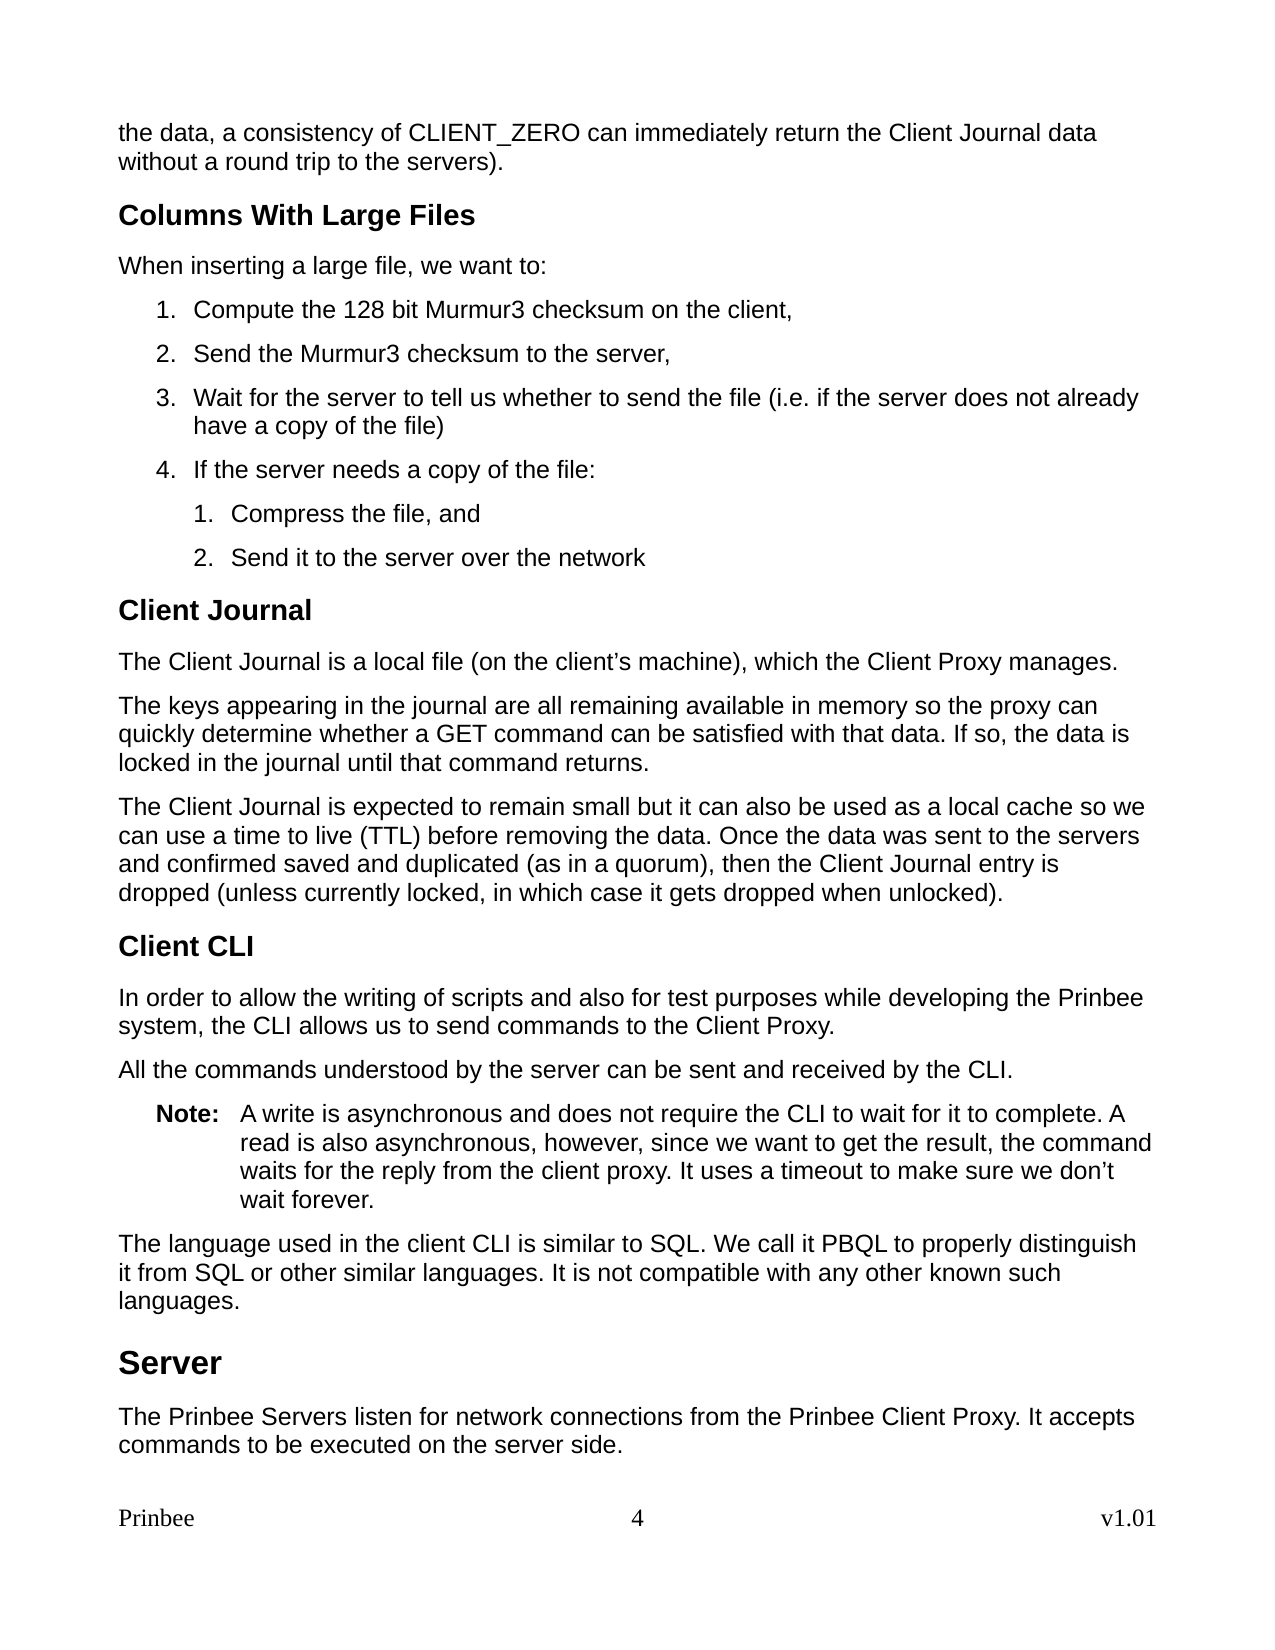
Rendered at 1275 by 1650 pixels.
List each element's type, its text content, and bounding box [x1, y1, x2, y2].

text The Prinbee Servers listen for network connections from the Prinbee Client Proxy. It accepts commands to be executed on the server side. [118, 1402, 1157, 1459]
text The keys appearing in the journal are all remaining available in memory so the proxy can quickly determine whether a GET command can be satisfied with that data. If so, the data is locked in the journal until that command returns. [118, 691, 1157, 777]
text The Client Journal is a local file (on the client’s machine), which the Client Proxy manages. [118, 647, 1157, 676]
text In order to allow the writing of scripts and also for test purposes while developing the Prinbee system, the CLI allows us to send commands to the Client Proxy. [118, 982, 1157, 1040]
subtitle Columns With Large Files [118, 198, 1157, 231]
list Compress the file, and [193, 499, 1157, 527]
subtitle Client Journal [118, 593, 1157, 627]
list Wait for the server to tell us whether to send the file (i.e. if the server does not already have a copy of the file) [156, 382, 1157, 440]
text All the commands understood by the server can be sent and received by the CLI. [118, 1055, 1157, 1084]
text The Client Journal is expected to remain small but it can also be used as a local cache so we can use a time to live (TTL) before removing the data. Once the data was sent to the servers and confirmed saved and duplicated (as in a quorum), then the Client Journal entry is dropped (unless currently locked, in which case it gets dropped when unlocked). [118, 792, 1157, 907]
text When inserting a large file, we want to: [118, 251, 1157, 280]
list Send the Murmur3 checksum to the server, [156, 339, 1157, 367]
list If the server needs a copy of the file: [156, 455, 1157, 484]
list Send it to the server over the network [193, 542, 1157, 571]
subtitle Client CLI [118, 929, 1157, 962]
text Note: A write is asynchronous and does not require the CLI to wait for it to complete. A read is also asynchronous, however, since we want to get the result, the command waits for the reply from the client proxy. It uses a timeout to make sure we don’t wait forever. [156, 1099, 1157, 1214]
text The language used in the client CLI is similar to SQL. We call it PBQL to properly distinguish it from SQL or other similar languages. It is not compatible with any other known such languages. [118, 1229, 1157, 1315]
list Compute the 128 bit Murmur3 checksum on the client, [156, 295, 1157, 324]
text the data, a consistency of CLIENT_ZERO can immediately return the Client Journal data without a round trip to the servers). [118, 118, 1157, 176]
subtitle Server [118, 1343, 1157, 1382]
